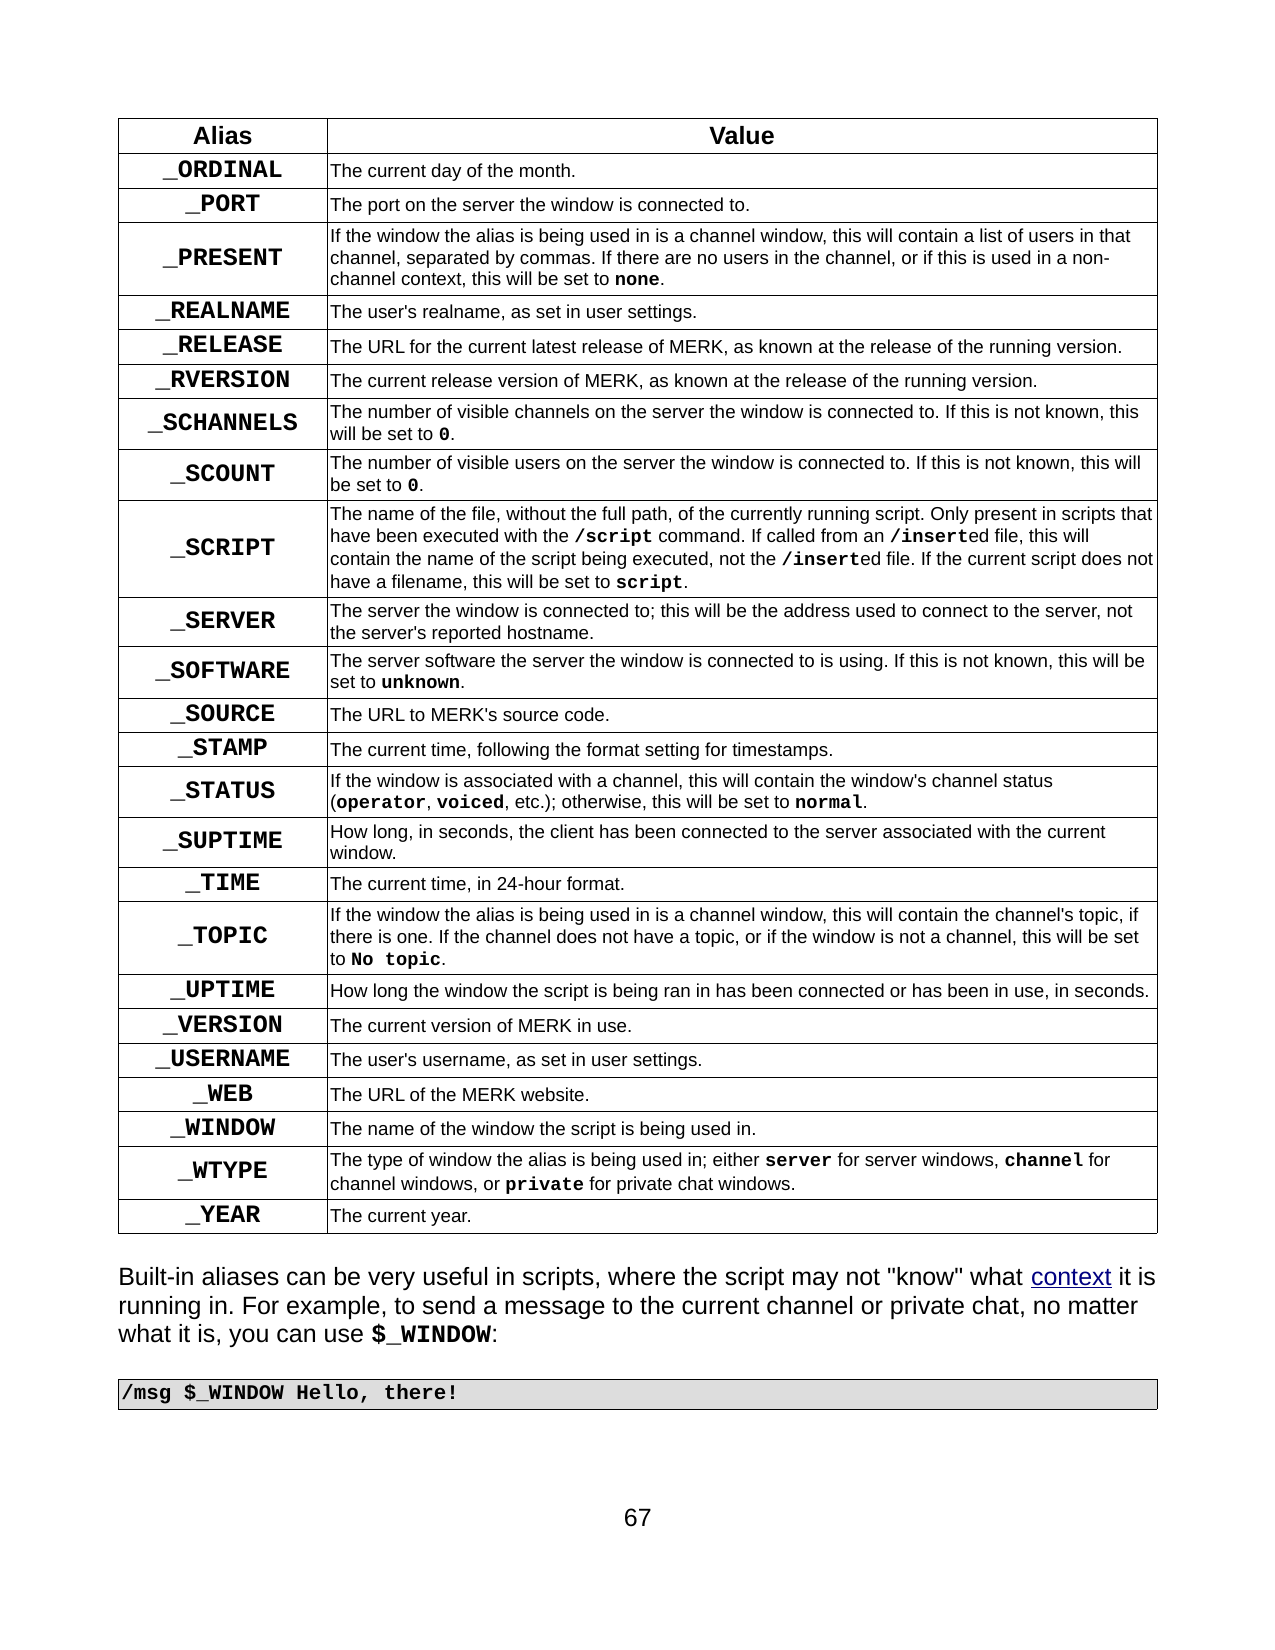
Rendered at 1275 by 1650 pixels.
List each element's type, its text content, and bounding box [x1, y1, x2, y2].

table_cell The current time, in 24-hour format. [328, 868, 1157, 901]
table_cell The port on the server the window is connected to. [328, 189, 1157, 222]
table_cell The server software the server the window is connected to is using. If this is not known, this will be set to unknown. [328, 647, 1157, 697]
table_cell _PORT [119, 189, 327, 222]
table_cell The current day of the month. [328, 154, 1157, 187]
table_cell _WINDOW [119, 1112, 327, 1146]
table_cell The current year. [328, 1200, 1157, 1233]
table_cell How long the window the script is being ran in has been connected or has been in use, in seconds. [328, 975, 1157, 1008]
table_cell If the window is associated with a channel, this will contain the window's channel status (operator, voiced, etc.); otherwise, this will be set to normal. [328, 767, 1157, 817]
table_cell The number of visible users on the server the window is connected to. If this is not known, this will be set to 0. [328, 450, 1157, 500]
table_cell _USERNAME [119, 1044, 327, 1077]
table_cell The current version of MERK in use. [328, 1009, 1157, 1042]
table_cell How long, in seconds, the client has been connected to the server associated with the current window. [328, 818, 1157, 867]
table_cell _UPTIME [119, 975, 327, 1008]
table_header /msg $_WINDOW Hello, there! [119, 1380, 1157, 1409]
table_cell _SCHANNELS [119, 399, 327, 449]
table_cell The user's realname, as set in user settings. [328, 296, 1157, 329]
table_cell The URL to MERK's source code. [328, 699, 1157, 732]
table_cell The current time, following the format setting for timestamps. [328, 733, 1157, 766]
table_cell If the window the alias is being used in is a channel window, this will contain the channel's topic, if there is one. If the channel does not have a topic, or if the window is not a channel, this will be set to No topic. [328, 902, 1157, 973]
table_cell The name of the file, without the full path, of the currently running script. Only present in scripts that have been executed with the /script command. If called from an /inserted file, this will contain the name of the script being executed, not the /inserted file. If the current script does not have a filename, this will be set to script. [328, 501, 1157, 597]
table_cell _SOURCE [119, 699, 327, 732]
table_cell _TOPIC [119, 902, 327, 973]
table_header Value [328, 119, 1157, 153]
table_cell _YEAR [119, 1200, 327, 1233]
table_cell The number of visible channels on the server the window is connected to. If this is not known, this will be set to 0. [328, 399, 1157, 449]
table_cell _WEB [119, 1078, 327, 1111]
table_cell _TIME [119, 868, 327, 901]
table_cell The current release version of MERK, as known at the release of the running version. [328, 365, 1157, 398]
table_cell _STATUS [119, 767, 327, 817]
text Built-in aliases can be very useful in scripts, where the script may not "know" what context it is running in. For example, to send a message to the current channel or private chat, no matter what it is, you can use $_WINDOW: [118, 1262, 1157, 1350]
table_header Alias [119, 119, 327, 153]
table_cell _SERVER [119, 598, 327, 646]
table_cell The user's username, as set in user settings. [328, 1044, 1157, 1077]
table_cell _REALNAME [119, 296, 327, 329]
table_cell The server the window is connected to; this will be the address used to connect to the server, not the server's reported hostname. [328, 598, 1157, 646]
table_cell _WTYPE [119, 1147, 327, 1198]
table_cell _VERSION [119, 1009, 327, 1042]
table_cell If the window the alias is being used in is a channel window, this will contain a list of users in that channel, separated by commas. If there are no users in the channel, or if this is used in a non-channel context, this will be set to none. [328, 223, 1157, 294]
table_cell _SOFTWARE [119, 647, 327, 697]
table_cell The name of the window the script is being used in. [328, 1112, 1157, 1146]
table_cell _PRESENT [119, 223, 327, 294]
table_cell _SUPTIME [119, 818, 327, 867]
table_cell _RVERSION [119, 365, 327, 398]
table_cell The URL of the MERK website. [328, 1078, 1157, 1111]
table_cell _RELEASE [119, 330, 327, 363]
table_cell The type of window the alias is being used in; either server for server windows, channel for channel windows, or private for private chat windows. [328, 1147, 1157, 1198]
table_cell _SCRIPT [119, 501, 327, 597]
table_cell _SCOUNT [119, 450, 327, 500]
table_cell The URL for the current latest release of MERK, as known at the release of the running version. [328, 330, 1157, 363]
table_cell _ORDINAL [119, 154, 327, 187]
table_cell _STAMP [119, 733, 327, 766]
